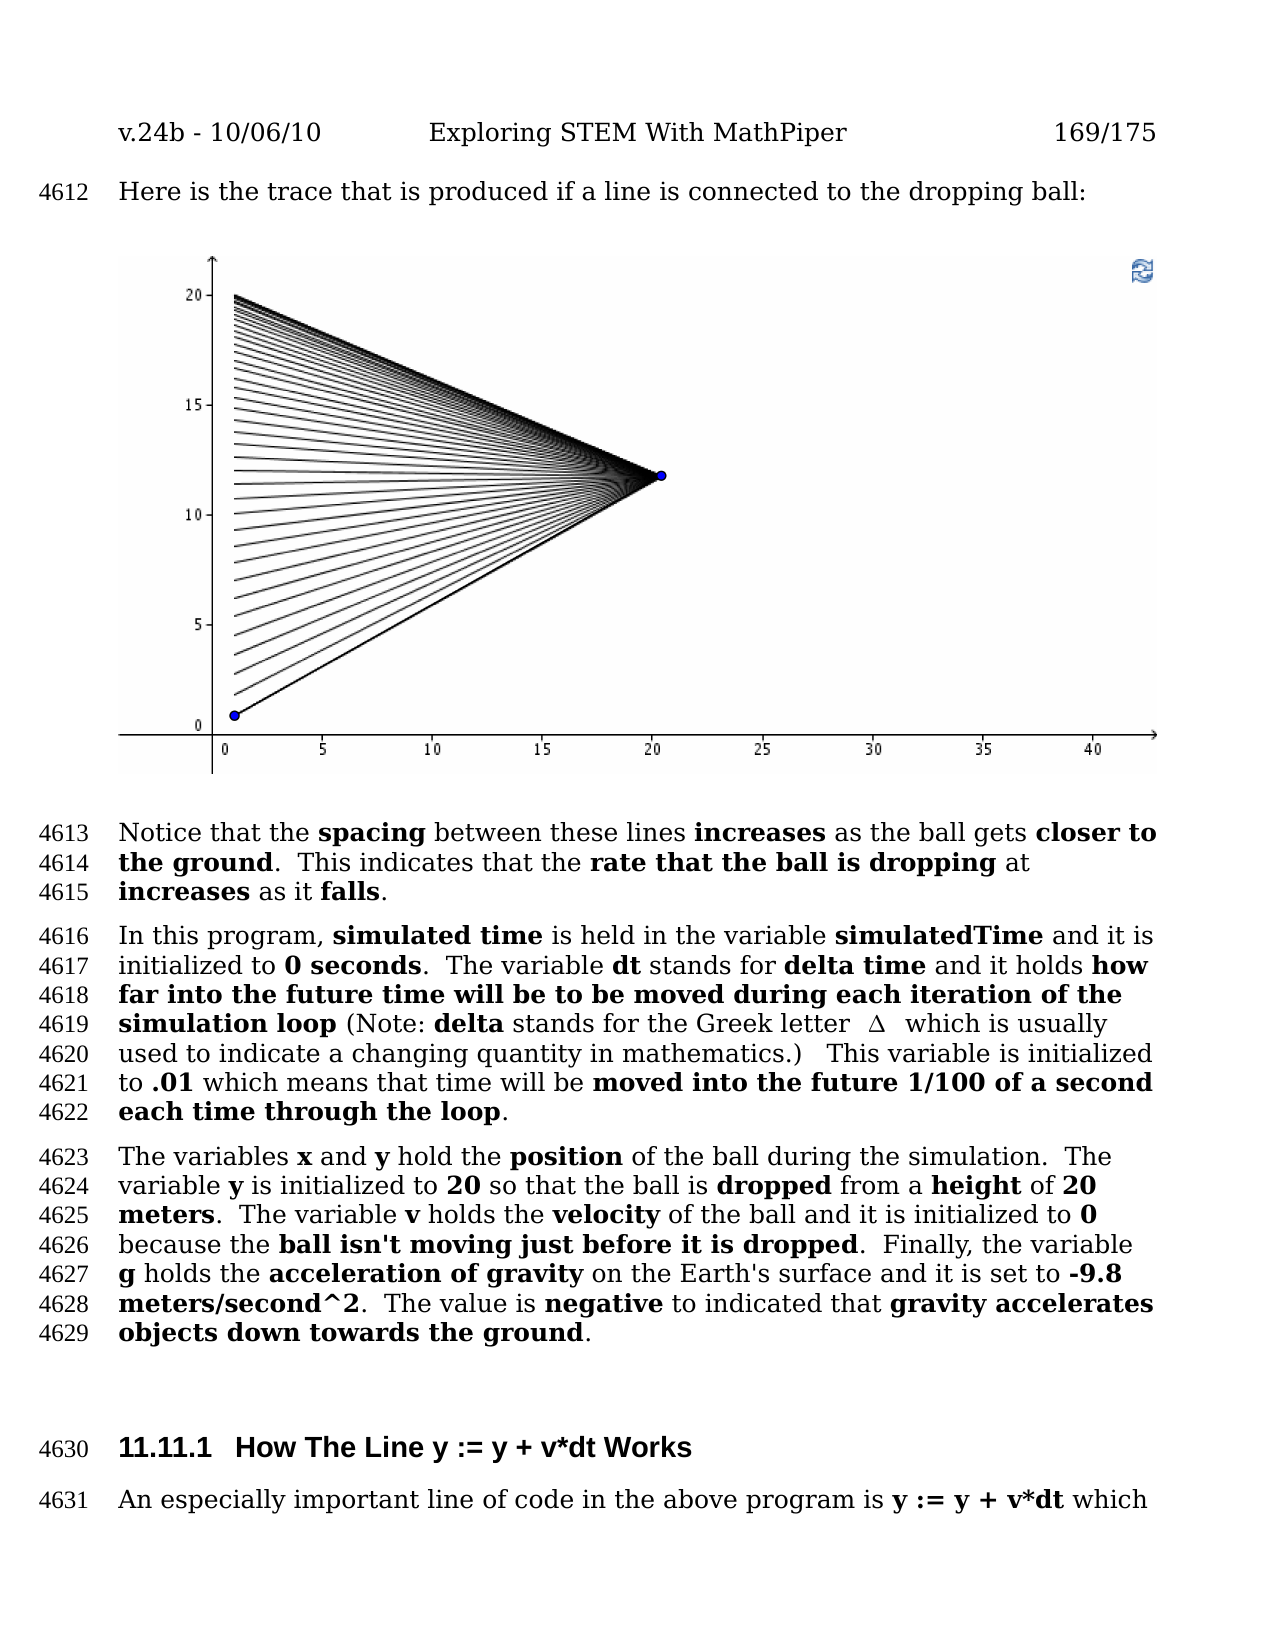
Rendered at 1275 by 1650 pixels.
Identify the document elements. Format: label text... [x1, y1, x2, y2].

text In this program, simulated time is held in the variable simulatedTime and it is initialized to 0 seconds. The variable dt stands for delta time and it holds how far into the future time will be to be moved during each iteration of the simulation loop (Note: delta stands for the Greek letterwhich is usually used to indicate a changing quantity in mathematics.) This variable is initialized to .01 which means that time will be moved into the future 1/100 of a second each time through the loop. [118, 921, 1157, 1127]
picture [118, 256, 1157, 774]
text Notice that the spacing between these lines increases as the ball gets closer to the ground. This indicates that the rate that the ball is dropping at increases as it falls. [118, 818, 1157, 906]
text Here is the trace that is produced if a line is connected to the dropping ball: [118, 177, 1157, 206]
subtitle How The Line y := y + v*dt Works [118, 1431, 1157, 1464]
text The variables x and y hold the position of the ball during the simulation. The variable y is initialized to 20 so that the ball is dropped from a height of 20 meters. The variable v holds the velocity of the ball and it is initialized to 0 because the ball isn't moving just before it is dropped. Finally, the variable g holds the acceleration of gravity on the Earth's surface and it is set to -9.8 meters/second^2. The value is negative to indicated that gravity accelerates objects down towards the ground. [118, 1142, 1157, 1347]
text An especially important line of code in the above program is y := y + v*dt which [118, 1485, 1157, 1514]
